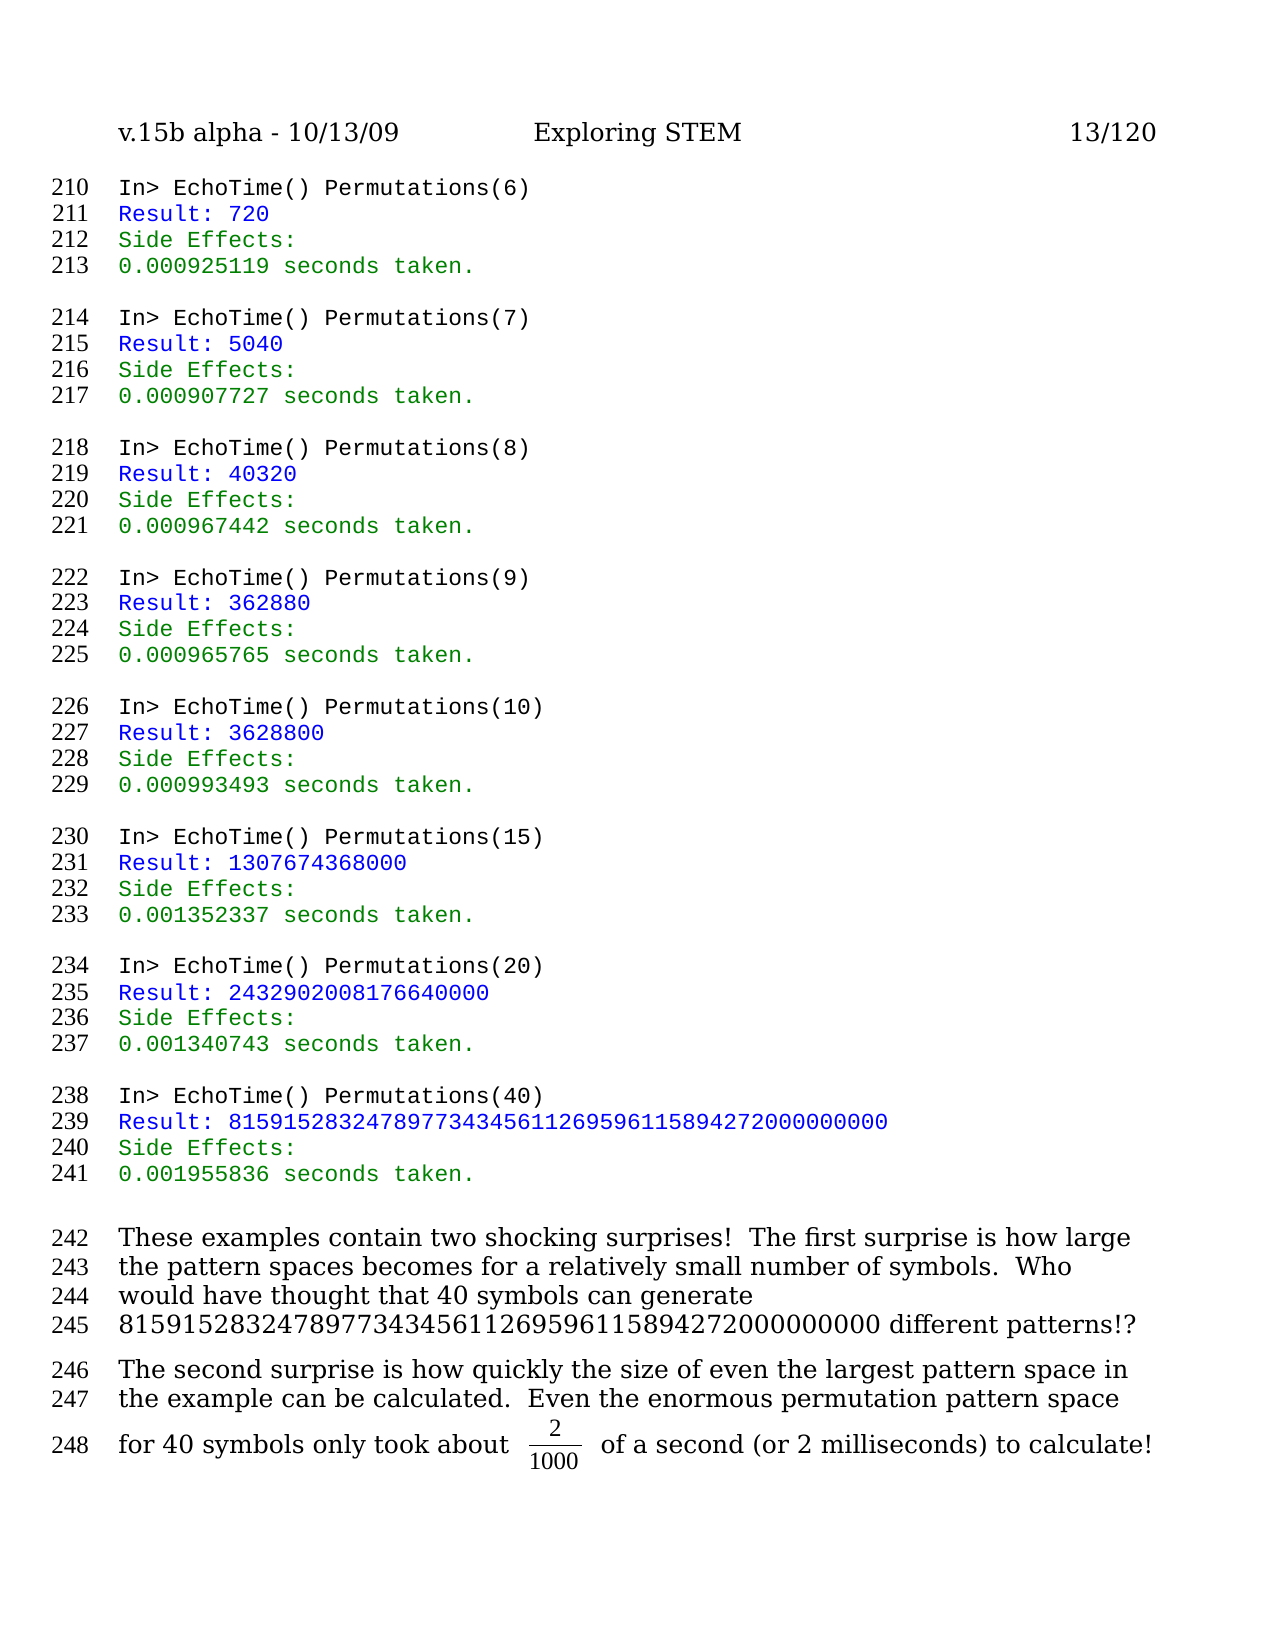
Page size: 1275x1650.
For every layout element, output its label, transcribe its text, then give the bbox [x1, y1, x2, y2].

text Side Effects: [118, 747, 1157, 773]
text In> EchoTime() Permutations(20) [118, 955, 1157, 981]
text Side Effects: [118, 488, 1157, 514]
text 0.001340743 seconds taken. [118, 1033, 1157, 1059]
text 0.001352337 seconds taken. [118, 903, 1157, 929]
text Result: 40320 [118, 462, 1157, 488]
text In> EchoTime() Permutations(9) [118, 566, 1157, 592]
text Side Effects: [118, 618, 1157, 644]
text Result: 1307674368000 [118, 851, 1157, 877]
text In> EchoTime() Permutations(7) [118, 306, 1157, 332]
text 0.001955836 seconds taken. [118, 1162, 1157, 1188]
text Result: 5040 [118, 332, 1157, 358]
text Result: 815915283247897734345611269596115894272000000000 [118, 1111, 1157, 1136]
text Side Effects: [118, 358, 1157, 384]
text Result: 362880 [118, 592, 1157, 618]
text 0.000967442 seconds taken. [118, 514, 1157, 540]
text 0.000993493 seconds taken. [118, 773, 1157, 799]
text In> EchoTime() Permutations(10) [118, 696, 1157, 721]
text In> EchoTime() Permutations(6) [118, 177, 1157, 203]
text Result: 2432902008176640000 [118, 981, 1157, 1007]
text 0.000965765 seconds taken. [118, 644, 1157, 669]
text The second surprise is how quickly the size of even the largest pattern space in the example can be calculated. Even the enormous permutation pattern space for 40 symbols only took aboutof a second (or 2 milliseconds) to calculate! [118, 1355, 1157, 1477]
text In> EchoTime() Permutations(8) [118, 436, 1157, 462]
text Side Effects: [118, 229, 1157, 254]
text Side Effects: [118, 1007, 1157, 1033]
text In> EchoTime() Permutations(15) [118, 825, 1157, 851]
text Side Effects: [118, 1136, 1157, 1162]
text In> EchoTime() Permutations(40) [118, 1084, 1157, 1111]
text Side Effects: [118, 877, 1157, 903]
text 0.000907727 seconds taken. [118, 384, 1157, 410]
text Result: 720 [118, 203, 1157, 229]
text Result: 3628800 [118, 721, 1157, 747]
text 0.000925119 seconds taken. [118, 254, 1157, 281]
text These examples contain two shocking surprises! The first surprise is how large the pattern spaces becomes for a relatively small number of symbols. Who would have thought that 40 symbols can generate 815915283247897734345611269596115894272000000000 different patterns!? [118, 1223, 1157, 1340]
